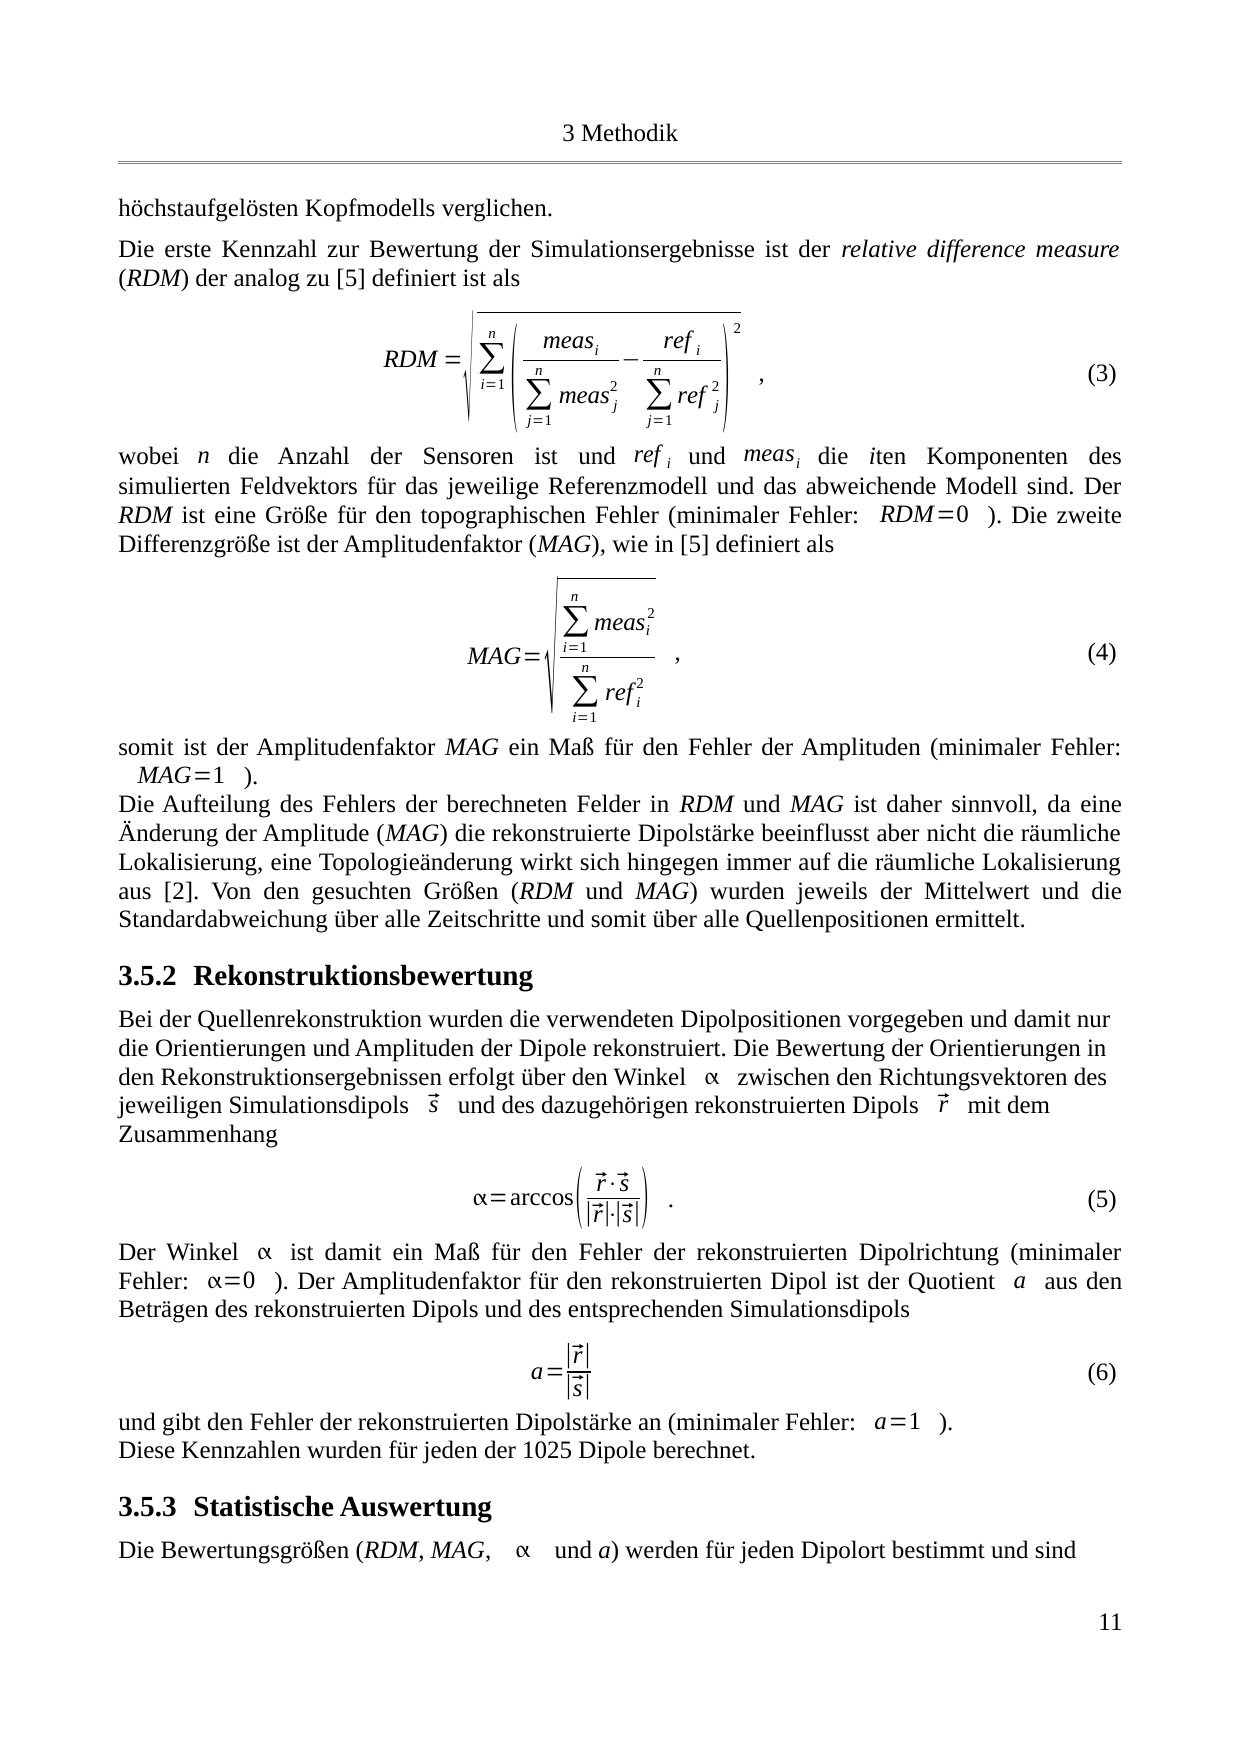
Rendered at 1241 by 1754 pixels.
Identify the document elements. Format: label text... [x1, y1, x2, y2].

text wobeidie Anzahl der Sensoren ist undunddie iten Komponenten des simulierten Feldvektors für das jeweilige Referenzmodell und das abweichende Modell sind. Der RDM ist eine Größe für den topographischen Fehler (minimaler Fehler:). Die zweite Differenzgröße ist der Amplitudenfaktor (MAG), wie in [5] definiert als [118, 440, 1122, 558]
text Die erste Kennzahl zur Bewertung der Simulationsergebnisse ist der relative difference measure (RDM) der analog zu [5] definiert ist als [118, 234, 1122, 292]
text Die Aufteilung des Fehlers der berechneten Felder in RDM und MAG ist daher sinnvoll, da eine Änderung der Amplitude (MAG) die rekonstruierte Dipolstärke beeinflusst aber nicht die räumliche Lokalisierung, eine Topologieänderung wirkt sich hingegen immer auf die räumliche Lokalisierung aus [2]. Von den gesuchten Größen (RDM und MAG) wurden jeweils der Mittelwert und die Standardabweichung über alle Zeitschritte und somit über alle Quellenpositionen ermittelt. [118, 789, 1122, 933]
table_header , [118, 304, 1010, 440]
table_header (3) [1010, 304, 1122, 440]
text Diese Kennzahlen wurden für jeden der 1025 Dipole berechnet. [118, 1435, 1122, 1464]
text Bei der Quellenrekonstruktion wurden die verwendeten Dipolpositionen vorgegeben und damit nur die Orientierungen und Amplituden der Dipole rekonstruiert. Die Bewertung der Orientierungen in den Rekonstruktionsergebnissen erfolgt über den Winkelzwischen den Richtungsvektoren des jeweiligen Simulationsdipolsund des dazugehörigen rekonstruierten Dipolsmit dem Zusammenhang [118, 1004, 1122, 1148]
subtitle Statistische Auswertung [118, 1489, 1122, 1523]
text höchstaufgelösten Kopfmodells verglichen. [118, 193, 1122, 222]
table_header (4) [1010, 570, 1122, 732]
table_header (6) [1010, 1336, 1122, 1407]
text Der Winkelist damit ein Maß für den Fehler der rekonstruierten Dipolrichtung (minimaler Fehler:). Der Amplitudenfaktor für den rekonstruierten Dipol ist der Quotientaus den Beträgen des rekonstruierten Dipols und des entsprechenden Simulationsdipols [118, 1237, 1122, 1323]
table_header (5) [1010, 1161, 1122, 1237]
table_header , [118, 570, 1010, 732]
text und gibt den Fehler der rekonstruierten Dipolstärke an (minimaler Fehler:). [118, 1407, 1122, 1435]
table_header [118, 1336, 1010, 1407]
table_header . [118, 1161, 1010, 1237]
subtitle Rekonstruktionsbewertung [118, 958, 1122, 992]
text somit ist der Amplitudenfaktor MAG ein Maß für den Fehler der Amplituden (minimaler Fehler:). [118, 732, 1122, 789]
text Die Bewertungsgrößen (RDM, MAG, und a) werden für jeden Dipolort bestimmt und sind [118, 1535, 1122, 1564]
